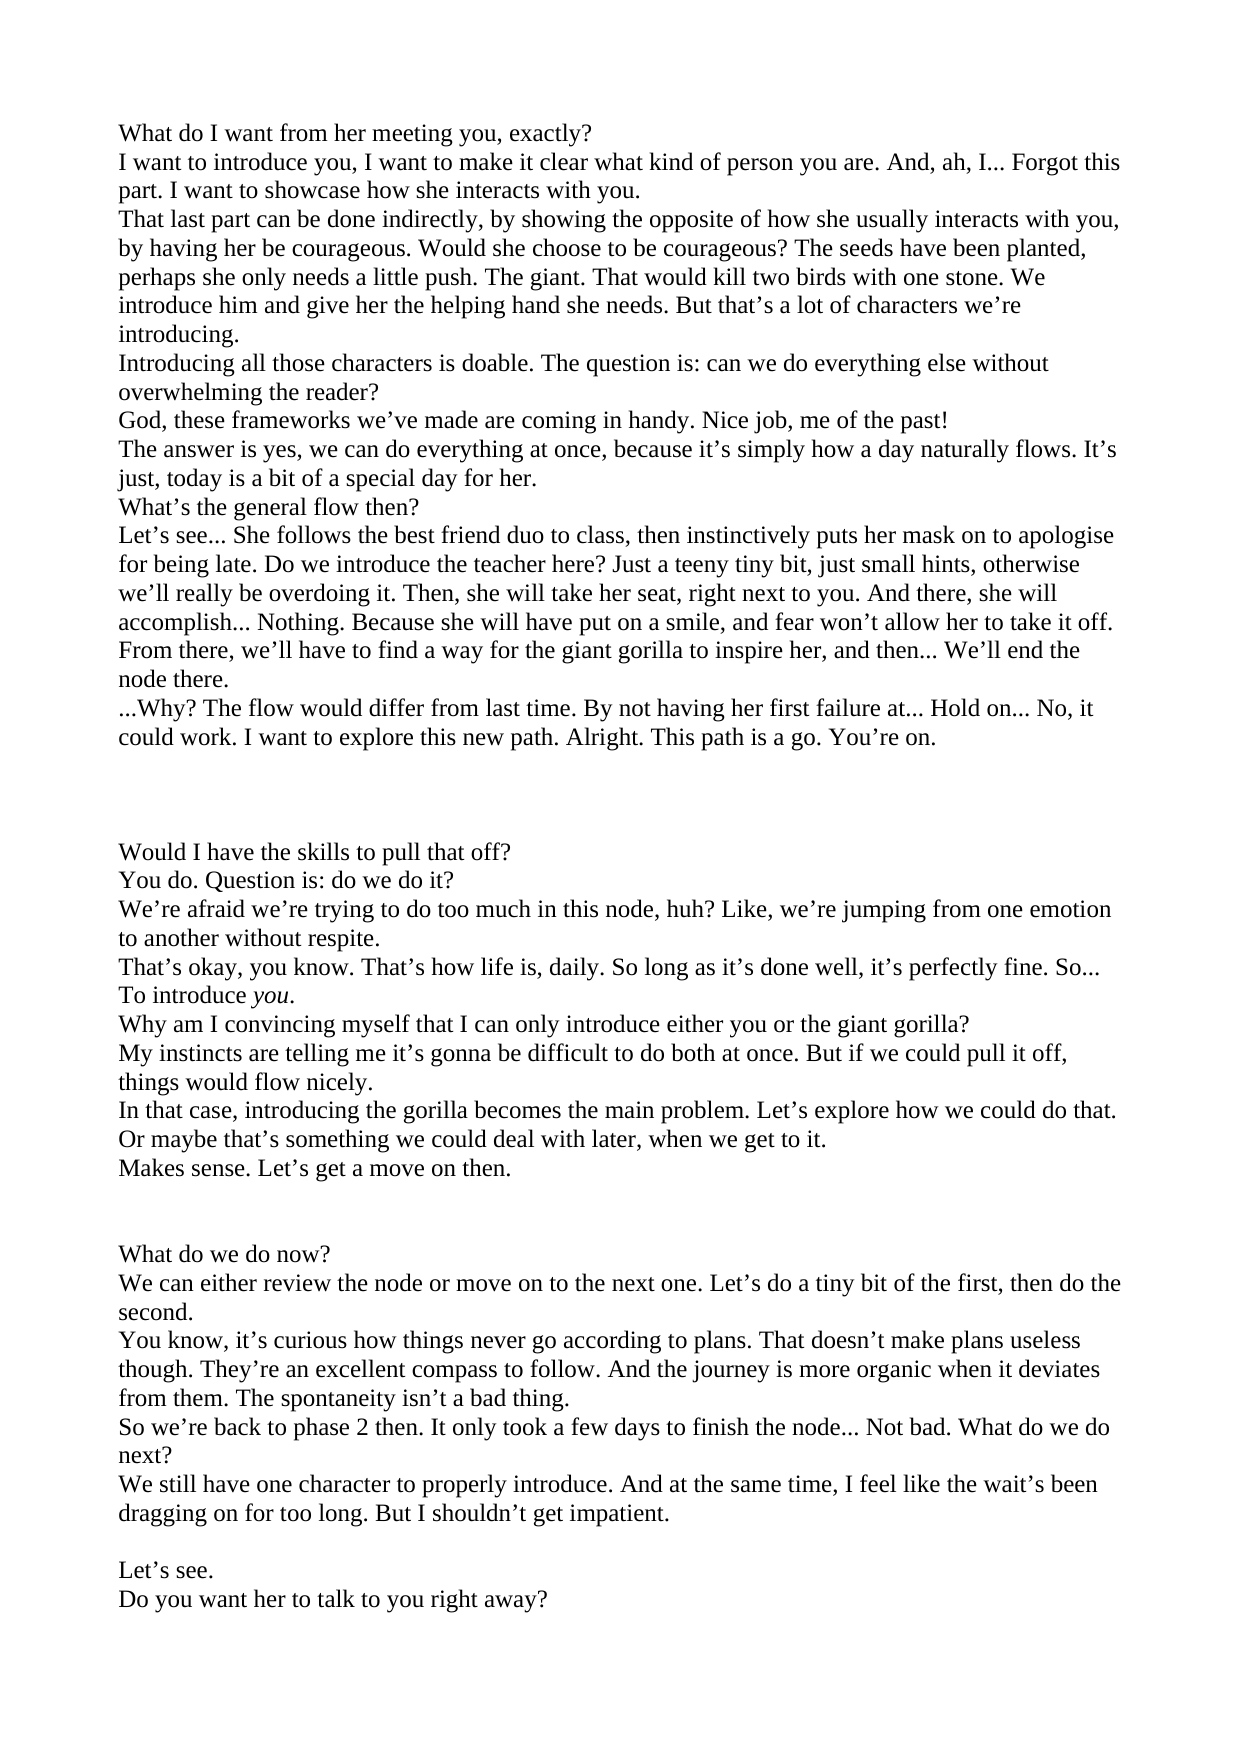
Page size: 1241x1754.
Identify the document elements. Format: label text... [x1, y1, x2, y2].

text The answer is yes, we can do everything at once, because it’s simply how a day naturally flows. It’s just, today is a bit of a special day for her. [118, 434, 1122, 492]
text Makes sense. Let’s get a move on then. [118, 1153, 1122, 1182]
text My instincts are telling me it’s gonna be difficult to do both at once. But if we could pull it off, things would flow nicely. [118, 1038, 1122, 1096]
text In that case, introducing the gorilla becomes the main problem. Let’s explore how we could do that. Or maybe that’s something we could deal with later, when we get to it. [118, 1096, 1122, 1153]
text God, these frameworks we’ve made are coming in handy. Nice job, me of the past! [118, 406, 1122, 434]
text Introducing all those characters is doable. The question is: can we do everything else without overwhelming the reader? [118, 348, 1122, 406]
text What do we do now? [118, 1239, 1122, 1268]
text What’s the general flow then? [118, 492, 1122, 521]
text Would I have the skills to pull that off? [118, 837, 1122, 866]
text That last part can be done indirectly, by showing the opposite of how she usually interacts with you, by having her be courageous. Would she choose to be courageous? The seeds have been planted, perhaps she only needs a little push. The giant. That would kill two birds with one stone. We introduce him and give her the helping hand she needs. But that’s a lot of characters we’re introducing. [118, 204, 1122, 348]
text Let’s see. [118, 1556, 1122, 1584]
text We’re afraid we’re trying to do too much in this node, huh? Like, we’re jumping from one emotion to another without respite. [118, 894, 1122, 952]
text We still have one character to properly introduce. And at the same time, I feel like the wait’s been dragging on for too long. But I shouldn’t get impatient. [118, 1469, 1122, 1527]
text Do you want her to talk to you right away? [118, 1584, 1122, 1613]
text You know, it’s curious how things never go according to plans. That doesn’t make plans useless though. They’re an excellent compass to follow. And the journey is more organic when it deviates from them. The spontaneity isn’t a bad thing. [118, 1326, 1122, 1412]
text We can either review the node or move on to the next one. Let’s do a tiny bit of the first, then do the second. [118, 1268, 1122, 1326]
text Why am I convincing myself that I can only introduce either you or the giant gorilla? [118, 1009, 1122, 1038]
text That’s okay, you know. That’s how life is, daily. So long as it’s done well, it’s perfectly fine. So... To introduce you. [118, 952, 1122, 1009]
text You do. Question is: do we do it? [118, 866, 1122, 894]
text ...Why? The flow would differ from last time. By not having her first failure at... Hold on... No, it could work. I want to explore this new path. Alright. This path is a go. You’re on. [118, 693, 1122, 751]
text Let’s see... She follows the best friend duo to class, then instinctively puts her mask on to apologise for being late. Do we introduce the teacher here? Just a teeny tiny bit, just small hints, otherwise we’ll really be overdoing it. Then, she will take her seat, right next to you. And there, she will accomplish... Nothing. Because she will have put on a smile, and fear won’t allow her to take it off. From there, we’ll have to find a way for the giant gorilla to inspire her, and then... We’ll end the node there. [118, 521, 1122, 693]
text I want to introduce you, I want to make it clear what kind of person you are. And, ah, I... Forgot this part. I want to showcase how she interacts with you. [118, 147, 1122, 204]
text What do I want from her meeting you, exactly? [118, 118, 1122, 147]
text So we’re back to phase 2 then. It only took a few days to finish the node... Not bad. What do we do next? [118, 1412, 1122, 1469]
